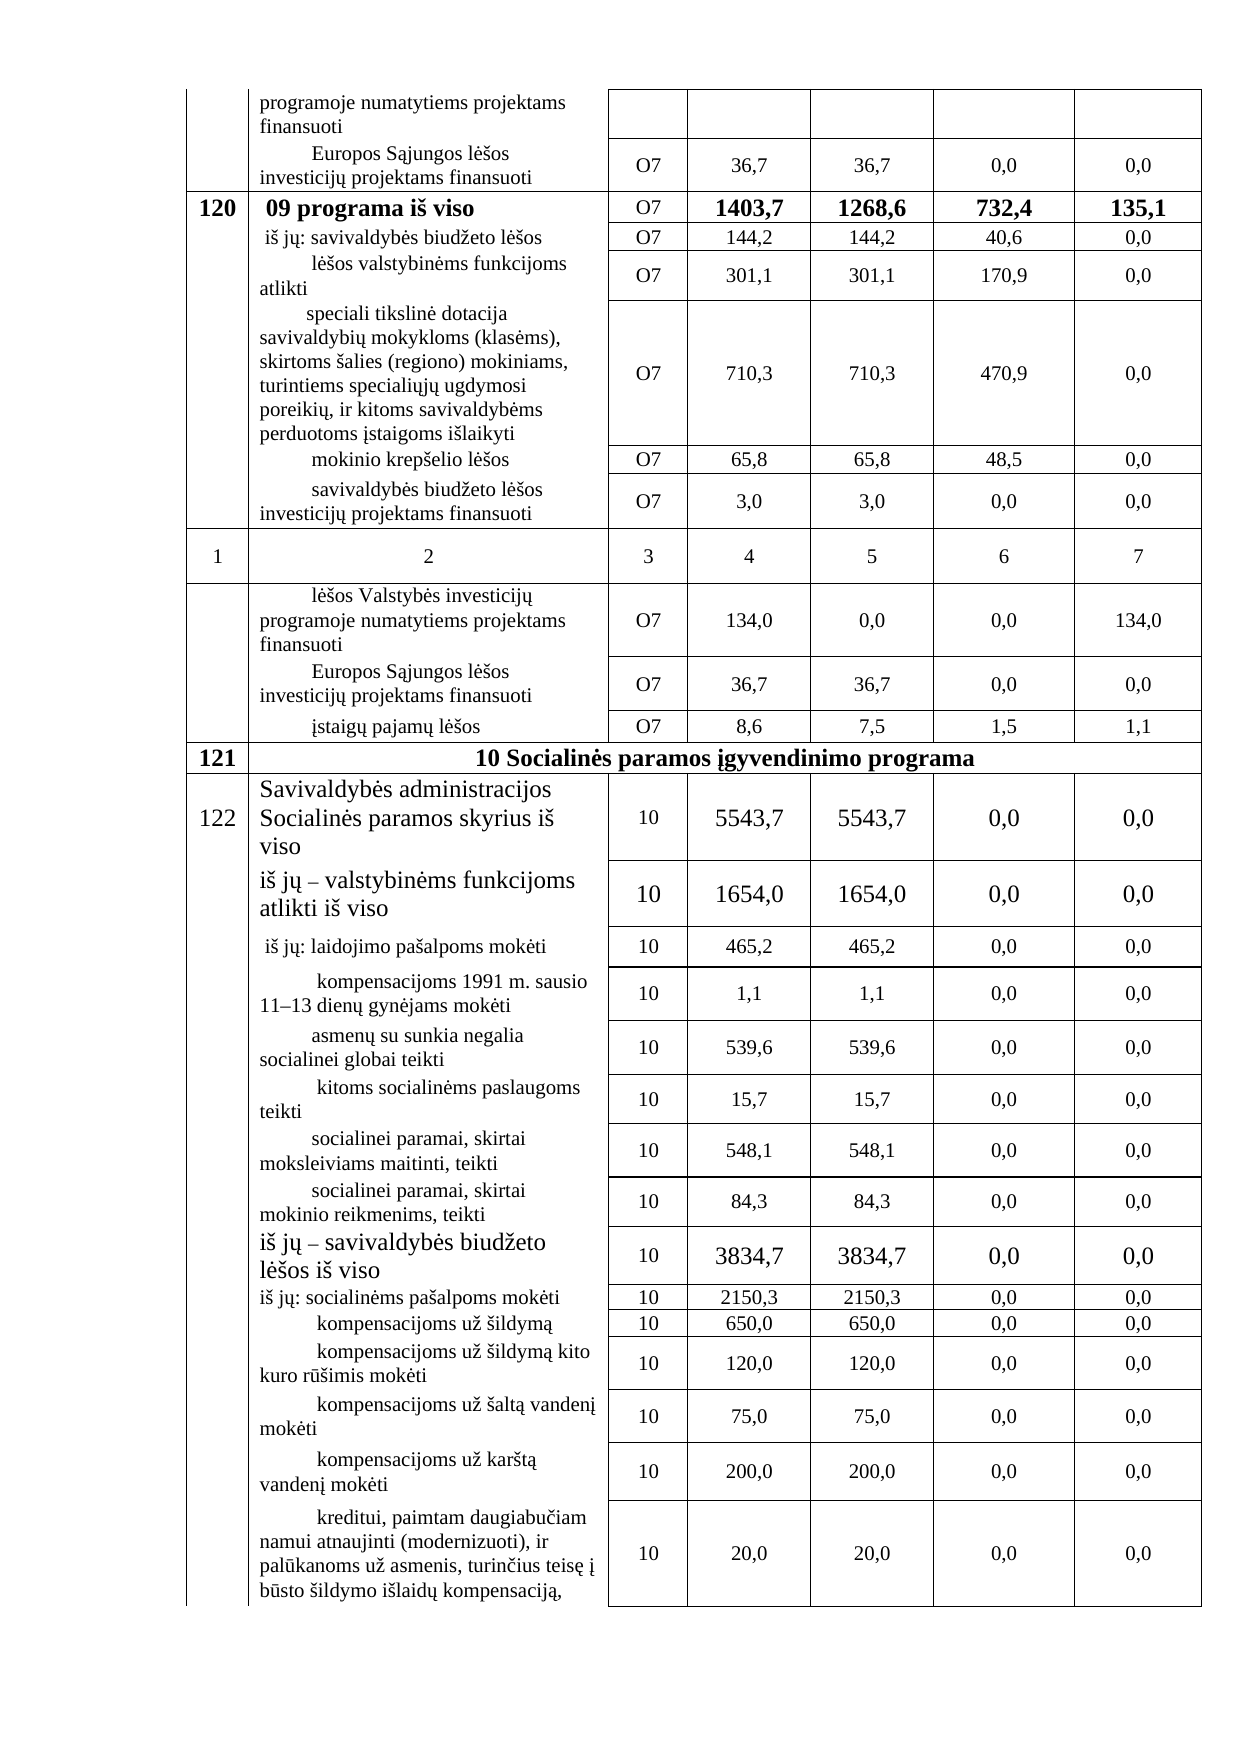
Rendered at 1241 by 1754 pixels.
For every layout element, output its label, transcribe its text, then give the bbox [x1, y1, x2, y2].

table_cell 0,0 [1075, 1178, 1201, 1226]
table_cell 84,3 [688, 1178, 810, 1226]
table_cell 650,0 [688, 1310, 810, 1336]
table_cell 0,0 [934, 657, 1074, 710]
table_cell 1654,0 [811, 861, 933, 926]
table_cell O7 [609, 251, 687, 299]
table_cell įstaigų pajamų lėšos [249, 710, 608, 742]
table_cell 10 [609, 1124, 687, 1176]
table_cell O7 [609, 446, 687, 473]
table_cell 0,0 [934, 927, 1074, 966]
table_cell 0,0 [1075, 774, 1201, 860]
table_cell 0,0 [934, 1443, 1074, 1500]
table_cell 15,7 [688, 1075, 810, 1123]
table_cell 120,0 [811, 1337, 933, 1389]
table_cell 0,0 [934, 1124, 1074, 1176]
table_cell asmenų su sunkia negalia socialinei globai teikti [249, 1020, 608, 1074]
table_cell 539,6 [811, 1021, 933, 1074]
table_cell 8,6 [688, 711, 810, 742]
table_cell 10 [609, 1443, 687, 1500]
table_cell 539,6 [688, 1021, 810, 1074]
table_cell 3 [609, 529, 687, 582]
table_cell 134,0 [688, 584, 810, 656]
table_cell 1268,6 [811, 192, 933, 222]
table_cell 0,0 [934, 1337, 1074, 1389]
table_cell 65,8 [688, 446, 810, 473]
table_cell 301,1 [811, 251, 933, 299]
table_cell [187, 300, 248, 445]
table_cell 0,0 [1075, 251, 1201, 299]
table_cell 0,0 [1075, 1310, 1201, 1336]
table_cell 5543,7 [688, 774, 810, 860]
table_cell 170,9 [934, 251, 1074, 299]
table_cell O7 [609, 223, 687, 250]
table_cell O7 [609, 474, 687, 528]
table_cell [609, 90, 687, 138]
table_cell iš jų – savivaldybės biudžeto lėšos iš viso [249, 1226, 608, 1284]
table_cell 0,0 [934, 1178, 1074, 1226]
table_cell 120,0 [688, 1337, 810, 1389]
table_cell 548,1 [688, 1124, 810, 1176]
table_cell 1 [187, 529, 248, 582]
table_cell [187, 1500, 248, 1606]
table_cell 10 [609, 1337, 687, 1389]
table_cell 0,0 [1075, 1285, 1201, 1309]
table_cell 732,4 [934, 192, 1074, 222]
table_cell 3834,7 [811, 1227, 933, 1284]
table_cell 1,5 [934, 711, 1074, 742]
table_cell 0,0 [1075, 1390, 1201, 1442]
table_cell speciali tikslinė dotacija savivaldybių mokykloms (klasėms), skirtoms šalies (regiono) mokiniams, turintiems specialiųjų ugdymosi poreikių, ir kitoms savivaldybėms perduotoms įstaigoms išlaikyti [249, 300, 608, 445]
table_cell 0,0 [1075, 139, 1201, 191]
table_cell 6 [934, 529, 1074, 582]
table_cell [187, 473, 248, 528]
table_cell 2150,3 [688, 1285, 810, 1309]
table_cell 0,0 [934, 1390, 1074, 1442]
table_cell 1654,0 [688, 861, 810, 926]
table_cell iš jų: savivaldybės biudžeto lėšos [249, 222, 608, 250]
table_cell 4 [688, 529, 810, 582]
table_cell 548,1 [811, 1124, 933, 1176]
table_cell 10 [609, 1227, 687, 1284]
table_cell lėšos valstybinėms funkcijoms atlikti [249, 250, 608, 299]
table_cell [187, 710, 248, 742]
table_cell 10 [609, 1021, 687, 1074]
table_cell 144,2 [811, 223, 933, 250]
table_cell 134,0 [1075, 584, 1201, 656]
table_cell [187, 1176, 248, 1226]
table_cell mokinio krepšelio lėšos [249, 445, 608, 473]
table_cell [187, 584, 248, 656]
table_cell 144,2 [688, 223, 810, 250]
table_cell 135,1 [1075, 192, 1201, 222]
table_cell 0,0 [1075, 657, 1201, 710]
table_cell 0,0 [934, 1285, 1074, 1309]
table_cell socialinei paramai, skirtai mokinio reikmenims, teikti [249, 1176, 608, 1226]
table_cell O7 [609, 584, 687, 656]
table_cell [187, 222, 248, 250]
table_cell [187, 926, 248, 966]
table_cell 0,0 [934, 1310, 1074, 1336]
table_cell 0,0 [934, 1021, 1074, 1074]
table_cell 0,0 [1075, 1443, 1201, 1500]
table_cell kompensacijoms už karštą vandenį mokėti [249, 1442, 608, 1500]
table_cell [187, 89, 248, 138]
table_cell 0,0 [1075, 861, 1201, 926]
table_cell 0,0 [1075, 223, 1201, 250]
table_cell [811, 90, 933, 138]
table_cell 2150,3 [811, 1285, 933, 1309]
table_cell [187, 250, 248, 299]
table_cell 10 [609, 861, 687, 926]
table_cell 0,0 [934, 474, 1074, 528]
table_cell 120 [187, 192, 248, 222]
table_cell 65,8 [811, 446, 933, 473]
table_cell iš jų: laidojimo pašalpoms mokėti [249, 926, 608, 966]
table_cell [187, 1123, 248, 1176]
table_cell 0,0 [934, 861, 1074, 926]
table_cell 301,1 [688, 251, 810, 299]
table_cell iš jų: socialinėms pašalpoms mokėti [249, 1284, 608, 1309]
table_cell 36,7 [811, 657, 933, 710]
table_cell 10 [609, 1310, 687, 1336]
table_cell 20,0 [811, 1501, 933, 1606]
table_cell 10 Socialinės paramos įgyvendinimo programa [249, 743, 1201, 773]
table_cell Europos Sąjungos lėšos investicijų projektams finansuoti [249, 656, 608, 710]
table_cell 121 [187, 743, 248, 773]
table_cell 0,0 [934, 139, 1074, 191]
table_cell 10 [609, 1075, 687, 1123]
table_cell kompensacijoms už šildymą kito kuro rūšimis mokėti [249, 1336, 608, 1389]
table_cell 0,0 [934, 1501, 1074, 1606]
table_cell [934, 90, 1074, 138]
table_cell [187, 1336, 248, 1389]
table_cell 0,0 [1075, 1021, 1201, 1074]
table_cell 1403,7 [688, 192, 810, 222]
table_cell 2 [249, 529, 608, 582]
table_cell 1,1 [688, 968, 810, 1019]
table_cell kompensacijoms 1991 m. sausio 11–13 dienų gynėjams mokėti [249, 966, 608, 1019]
table_cell [1075, 90, 1201, 138]
table_cell 10 [609, 968, 687, 1019]
table_cell 75,0 [811, 1390, 933, 1442]
table_cell O7 [609, 139, 687, 191]
table_cell 1,1 [811, 968, 933, 1019]
table_cell 3834,7 [688, 1227, 810, 1284]
table_cell 710,3 [811, 301, 933, 445]
table_cell 48,5 [934, 446, 1074, 473]
table_cell lėšos Valstybės investicijų programoje numatytiems projektams finansuoti [249, 584, 608, 656]
table_cell Savivaldybės administracijos Socialinės paramos skyrius iš viso [249, 774, 608, 860]
table_cell 650,0 [811, 1310, 933, 1336]
table_cell 0,0 [934, 774, 1074, 860]
table_cell 10 [609, 1178, 687, 1226]
table_cell 0,0 [934, 1227, 1074, 1284]
table_cell [187, 1226, 248, 1284]
table_cell 0,0 [1075, 1075, 1201, 1123]
table_cell kompensacijoms už šaltą vandenį mokėti [249, 1389, 608, 1442]
table_cell 20,0 [688, 1501, 810, 1606]
table_cell 3,0 [811, 474, 933, 528]
table_cell 36,7 [811, 139, 933, 191]
table_cell 5543,7 [811, 774, 933, 860]
table_cell 0,0 [1075, 1337, 1201, 1389]
table_cell 0,0 [1075, 968, 1201, 1019]
table_cell 0,0 [1075, 474, 1201, 528]
table_cell 0,0 [811, 584, 933, 656]
table_cell 7,5 [811, 711, 933, 742]
table_cell [688, 90, 810, 138]
table_cell [187, 1389, 248, 1442]
table_cell O7 [609, 192, 687, 222]
table_cell 0,0 [934, 584, 1074, 656]
table_cell 122 [187, 774, 248, 860]
table_cell [187, 656, 248, 710]
table_cell [187, 1020, 248, 1074]
table_cell [187, 860, 248, 926]
table_cell 0,0 [1075, 446, 1201, 473]
table_cell 200,0 [811, 1443, 933, 1500]
table_cell 0,0 [934, 968, 1074, 1019]
table_cell 10 [609, 927, 687, 966]
table_cell 200,0 [688, 1443, 810, 1500]
table_cell iš jų – valstybinėms funkcijoms atlikti iš viso [249, 860, 608, 926]
table_cell socialinei paramai, skirtai moksleiviams maitinti, teikti [249, 1123, 608, 1176]
table_cell 10 [609, 1285, 687, 1309]
table_cell 3,0 [688, 474, 810, 528]
table_cell [187, 1284, 248, 1309]
table_cell 09 programa iš viso [249, 192, 608, 222]
table_cell 0,0 [934, 1075, 1074, 1123]
table_cell 40,6 [934, 223, 1074, 250]
table_cell 10 [609, 1390, 687, 1442]
table_cell 10 [609, 1501, 687, 1606]
table_cell [187, 966, 248, 1019]
table_cell savivaldybės biudžeto lėšos investicijų projektams finansuoti [249, 473, 608, 528]
table_cell O7 [609, 301, 687, 445]
table_cell 0,0 [1075, 1124, 1201, 1176]
table_cell 36,7 [688, 139, 810, 191]
table_cell 465,2 [811, 927, 933, 966]
table_cell 84,3 [811, 1178, 933, 1226]
table_cell kitoms socialinėms paslaugoms teikti [249, 1074, 608, 1123]
table_cell O7 [609, 711, 687, 742]
table_cell [187, 445, 248, 473]
table_cell [187, 138, 248, 191]
table_cell 470,9 [934, 301, 1074, 445]
table_cell kreditui, paimtam daugiabučiam namui atnaujinti (modernizuoti), ir palūkanoms už asmenis, turinčius teisę į būsto šildymo išlaidų kompensaciją, [249, 1500, 608, 1606]
table_cell 36,7 [688, 657, 810, 710]
table_cell 7 [1075, 529, 1201, 582]
table_cell 0,0 [1075, 301, 1201, 445]
table_cell 0,0 [1075, 1501, 1201, 1606]
table_cell 710,3 [688, 301, 810, 445]
table_cell [187, 1074, 248, 1123]
table_cell Europos Sąjungos lėšos investicijų projektams finansuoti [249, 138, 608, 191]
table_cell kompensacijoms už šildymą [249, 1309, 608, 1336]
table_cell 10 [609, 774, 687, 860]
table_cell 15,7 [811, 1075, 933, 1123]
table_cell 0,0 [1075, 1227, 1201, 1284]
table_cell O7 [609, 657, 687, 710]
table_cell 1,1 [1075, 711, 1201, 742]
table_cell [187, 1442, 248, 1500]
table_cell [187, 1309, 248, 1336]
table_cell programoje numatytiems projektams finansuoti [249, 89, 608, 138]
table_cell 75,0 [688, 1390, 810, 1442]
table_cell 0,0 [1075, 927, 1201, 966]
table_cell 465,2 [688, 927, 810, 966]
table_cell 5 [811, 529, 933, 582]
